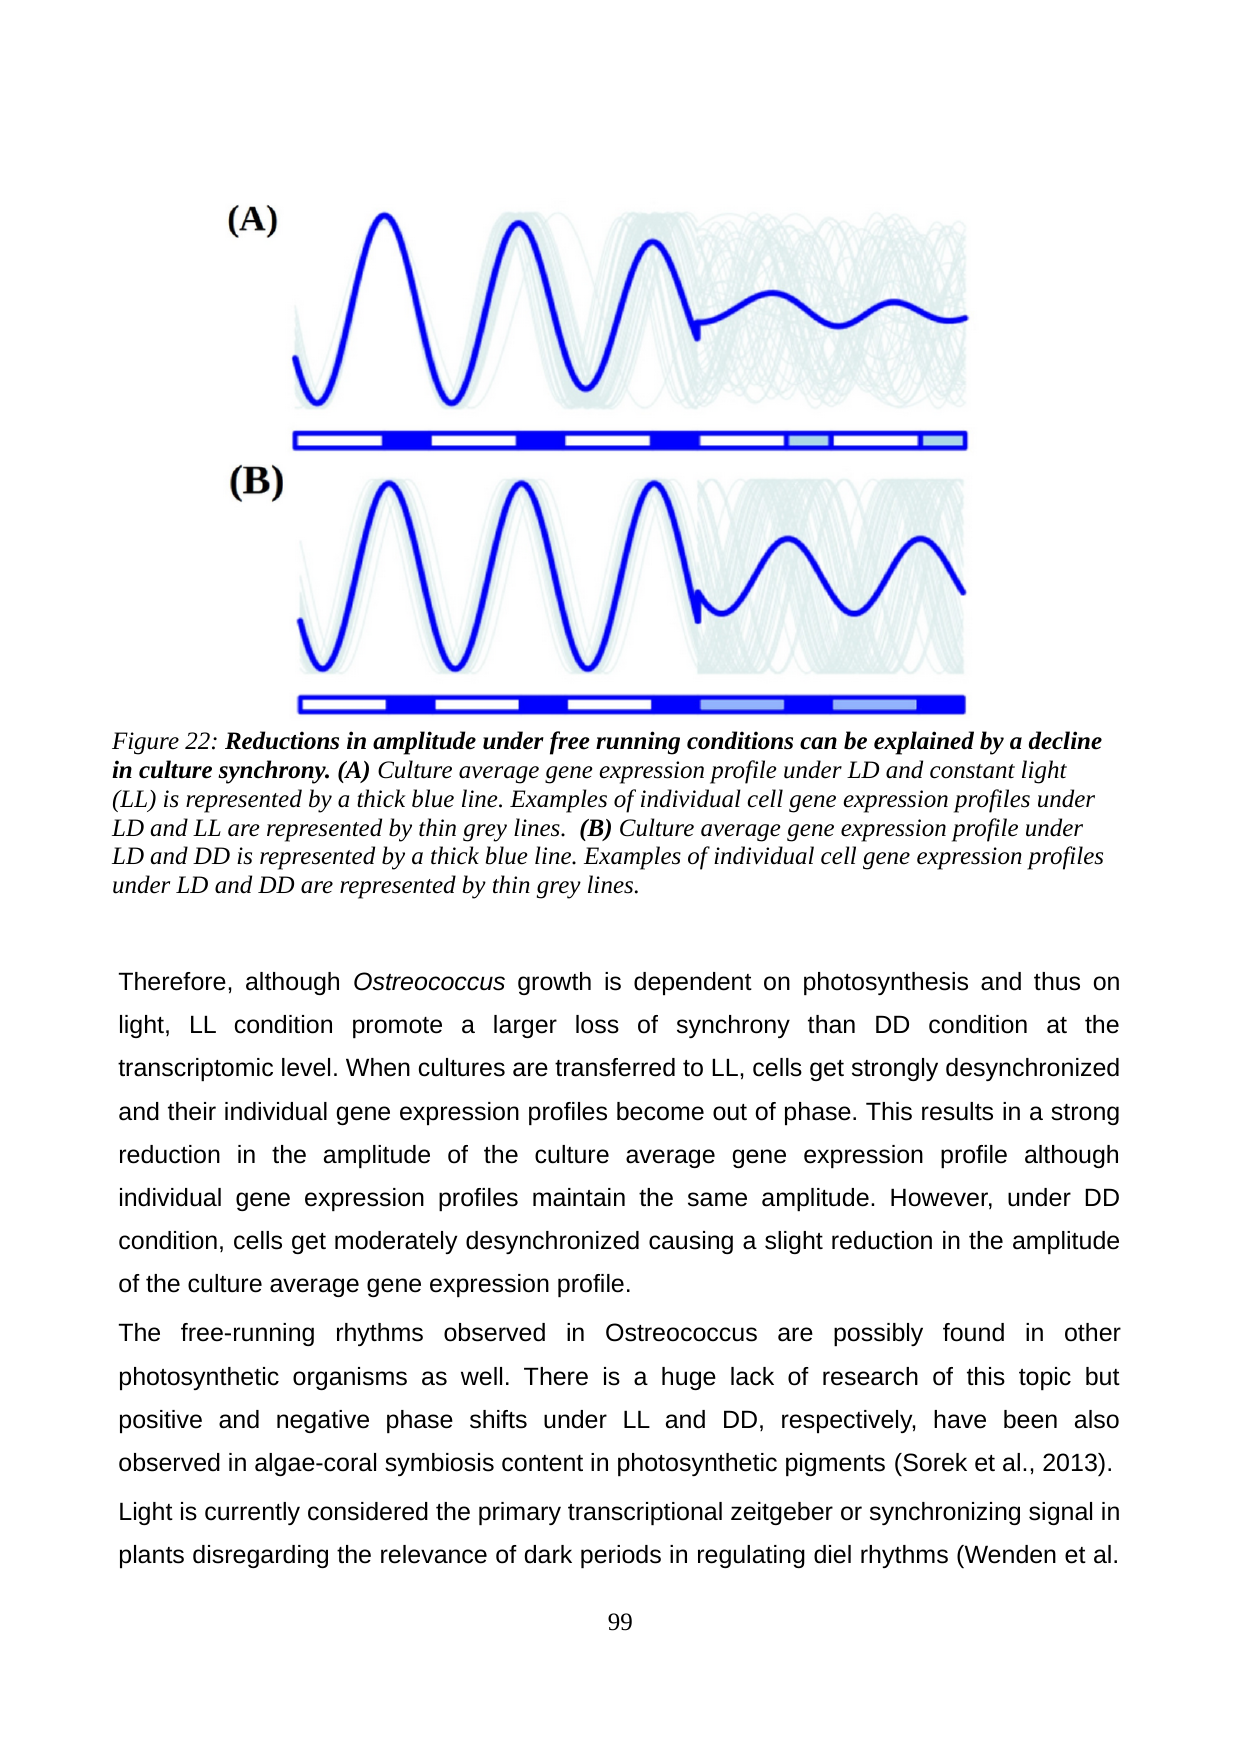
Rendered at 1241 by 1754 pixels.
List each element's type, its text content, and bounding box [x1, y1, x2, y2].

picture [216, 192, 1010, 727]
text Figure 22: Reductions in amplitude under free running conditions can be explained by a decline in culture synchrony. (A) Culture average gene expression profile under LD and constant light (LL) is represented by a thick blue line. Examples of individual cell gene expression profiles under LD and LL are represented by thin grey lines. (B) Culture average gene expression profile under LD and DD is represented by a thick blue line. Examples of individual cell gene expression profiles under LD and DD are represented by thin grey lines. [112, 727, 1116, 899]
text Light is currently considered the primary transcriptional zeitgeber or synchronizing signal in plants disregarding the relevance of dark periods in regulating diel rhythms (Wenden et al. [118, 1497, 1122, 1569]
text Therefore, although Ostreococcus growth is dependent on photosynthesis and thus on light, LL condition promote a larger loss of synchrony than DD condition at the transcriptomic level. When cultures are transferred to LL, cells get strongly desynchronized and their individual gene expression profiles become out of phase. This results in a strong reduction in the amplitude of the culture average gene expression profile although individual gene expression profiles maintain the same amplitude. However, under DD condition, cells get moderately desynchronized causing a slight reduction in the amplitude of the culture average gene expression profile. [112, 176, 1122, 1298]
text The free-running rhythms observed in Ostreococcus are possibly found in other photosynthetic organisms as well. There is a huge lack of research of this topic but positive and negative phase shifts under LL and DD, respectively, have been also observed in algae-coral symbiosis content in photosynthetic pigments (Sorek et al., 2013)⁠. [118, 1318, 1122, 1476]
